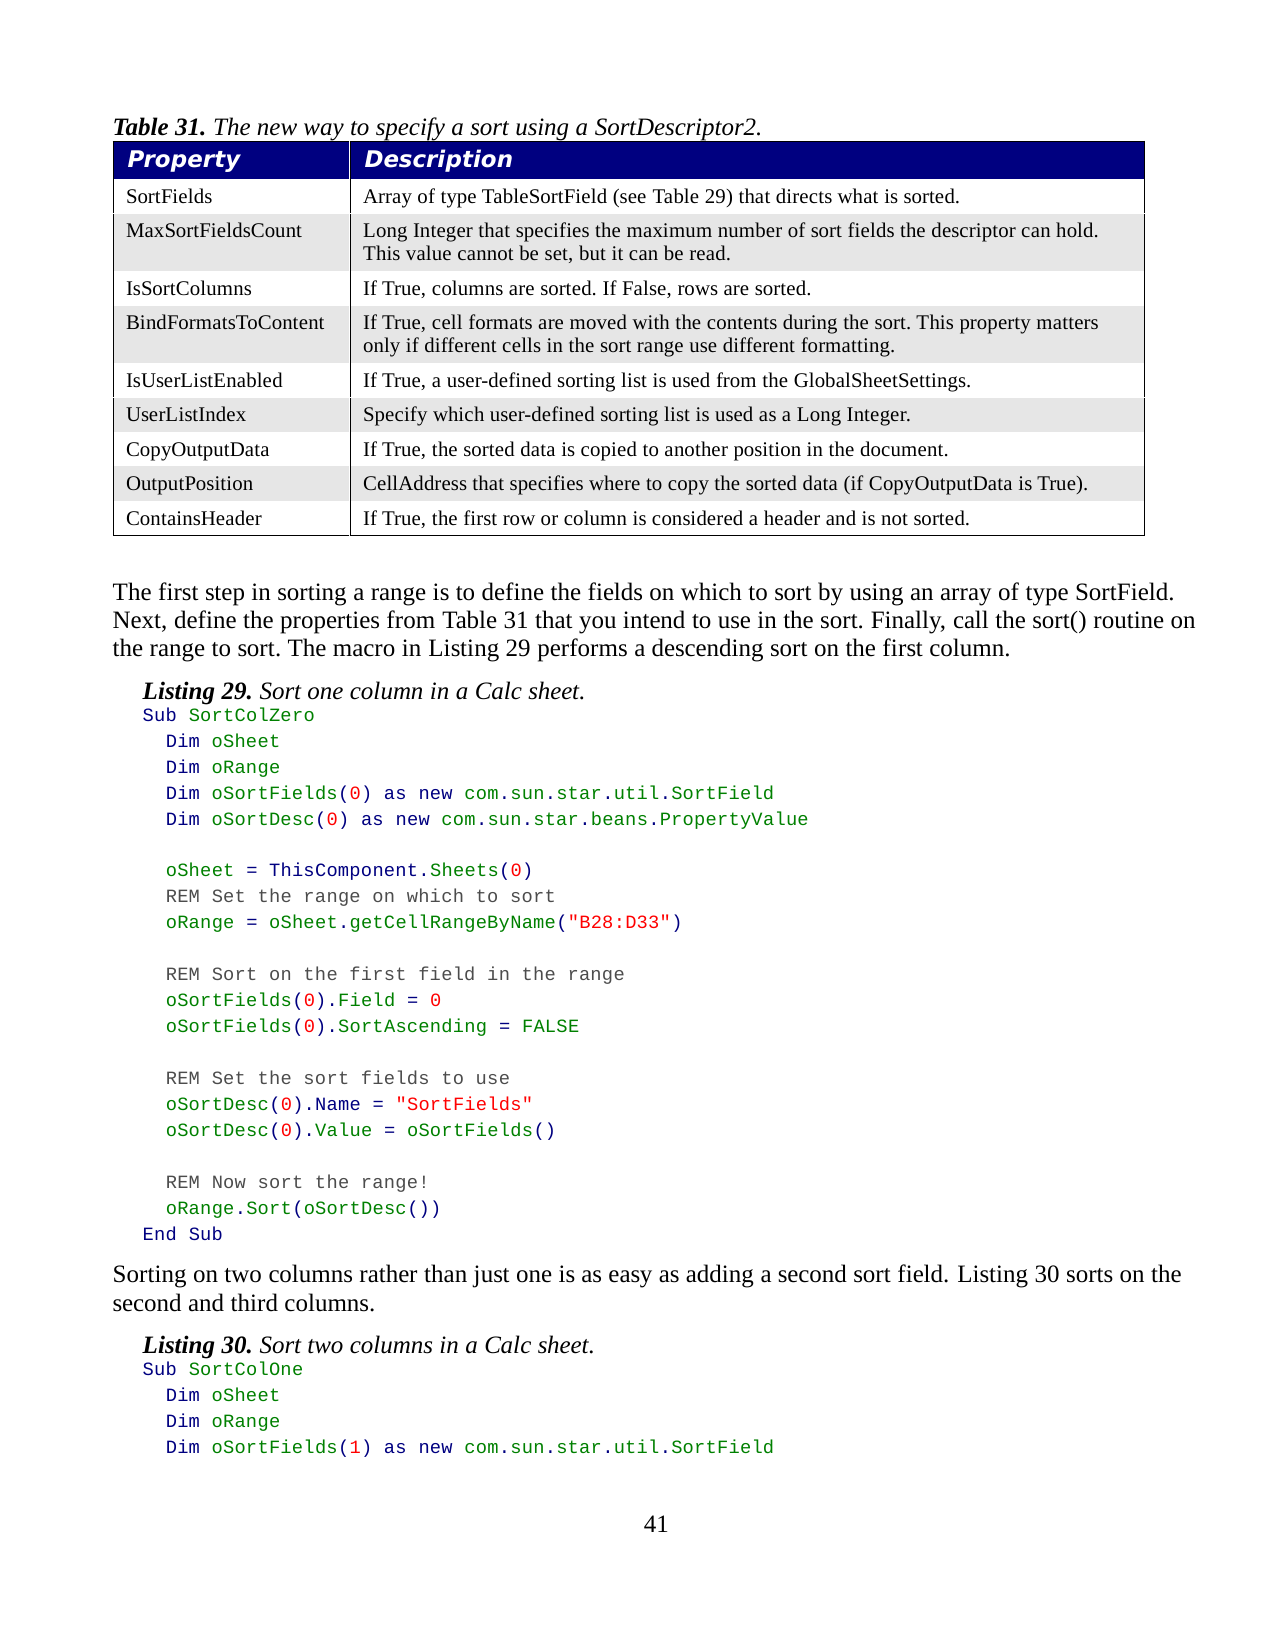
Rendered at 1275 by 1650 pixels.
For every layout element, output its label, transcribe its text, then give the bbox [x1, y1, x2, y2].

table_cell If True, the first row or column is considered a header and is not sorted. [351, 501, 1144, 535]
text REM Set the sort fields to use [142, 1068, 1200, 1090]
text Sub SortColOne [142, 1359, 1200, 1381]
text Dim oSortFields(1) as new com.sun.star.util.SortField [142, 1437, 1200, 1458]
text oRange = oSheet.getCellRangeByName("B28:D33") [142, 913, 1200, 934]
text The first step in sorting a range is to define the fields on which to sort by using an array of type SortField. Next, define the properties from Table 31 that you intend to use in the sort. Finally, call the sort() routine on the range to sort. The macro in Listing 29 performs a descending sort on the first column. [112, 578, 1200, 662]
table_cell Specify which user-defined sorting list is used as a Long Integer. [351, 398, 1144, 432]
text oSheet = ThisComponent.Sheets(0) [142, 861, 1200, 882]
text End Sub [142, 1224, 1200, 1245]
table_cell IsSortColumns [114, 271, 349, 306]
table_cell If True, the sorted data is copied to another position in the document. [351, 432, 1144, 466]
text oSortFields(0).Field = 0 [142, 991, 1200, 1012]
table_header Description [351, 142, 1144, 179]
table_cell If True, cell formats are moved with the contents during the sort. This property matters only if different cells in the sort range use different formatting. [351, 306, 1144, 363]
table_cell MaxSortFieldsCount [114, 214, 349, 271]
text Dim oSheet [142, 731, 1200, 753]
table_cell If True, columns are sorted. If False, rows are sorted. [351, 271, 1144, 306]
text REM Set the range on which to sort [142, 887, 1200, 908]
table_cell OutputPosition [114, 466, 349, 501]
text Table 31. The new way to specify a sort using a SortDescriptor2. [112, 112, 1200, 141]
text Dim oSortDesc(0) as new com.sun.star.beans.PropertyValue [142, 809, 1200, 830]
table_cell IsUserListEnabled [114, 363, 349, 397]
table_cell CellAddress that specifies where to copy the sorted data (if CopyOutputData is True). [351, 466, 1144, 501]
text Sub SortColZero [142, 705, 1200, 727]
table_cell ContainsHeader [114, 501, 349, 535]
list Listing 29. Sort one column in a Calc sheet. [142, 677, 1200, 705]
text oSortFields(0).SortAscending = FALSE [142, 1016, 1200, 1038]
text oSortDesc(0).Value = oSortFields() [142, 1120, 1200, 1142]
text Dim oRange [142, 757, 1200, 778]
text Sorting on two columns rather than just one is as easy as adding a second sort field. Listing 30 sorts on the second and third columns. [112, 1260, 1200, 1316]
text oRange.Sort(oSortDesc()) [142, 1198, 1200, 1219]
list Listing 30. Sort two columns in a Calc sheet. [142, 1331, 1200, 1359]
table_cell UserListIndex [114, 398, 349, 432]
table_cell CopyOutputData [114, 432, 349, 466]
table_cell If True, a user-defined sorting list is used from the GlobalSheetSettings. [351, 363, 1144, 397]
text REM Now sort the range! [142, 1172, 1200, 1193]
text oSortDesc(0).Name = "SortFields" [142, 1094, 1200, 1116]
table_header Property [114, 142, 349, 179]
text Dim oSortFields(0) as new com.sun.star.util.SortField [142, 783, 1200, 804]
table_cell Long Integer that specifies the maximum number of sort fields the descriptor can hold. This value cannot be set, but it can be read. [351, 214, 1144, 271]
text Dim oSheet [142, 1385, 1200, 1407]
table_cell BindFormatsToContent [114, 306, 349, 363]
table_cell SortFields [114, 179, 349, 213]
text Dim oRange [142, 1411, 1200, 1433]
text REM Sort on the first field in the range [142, 964, 1200, 986]
table_cell Array of type TableSortField (see Table 29) that directs what is sorted. [351, 179, 1144, 213]
